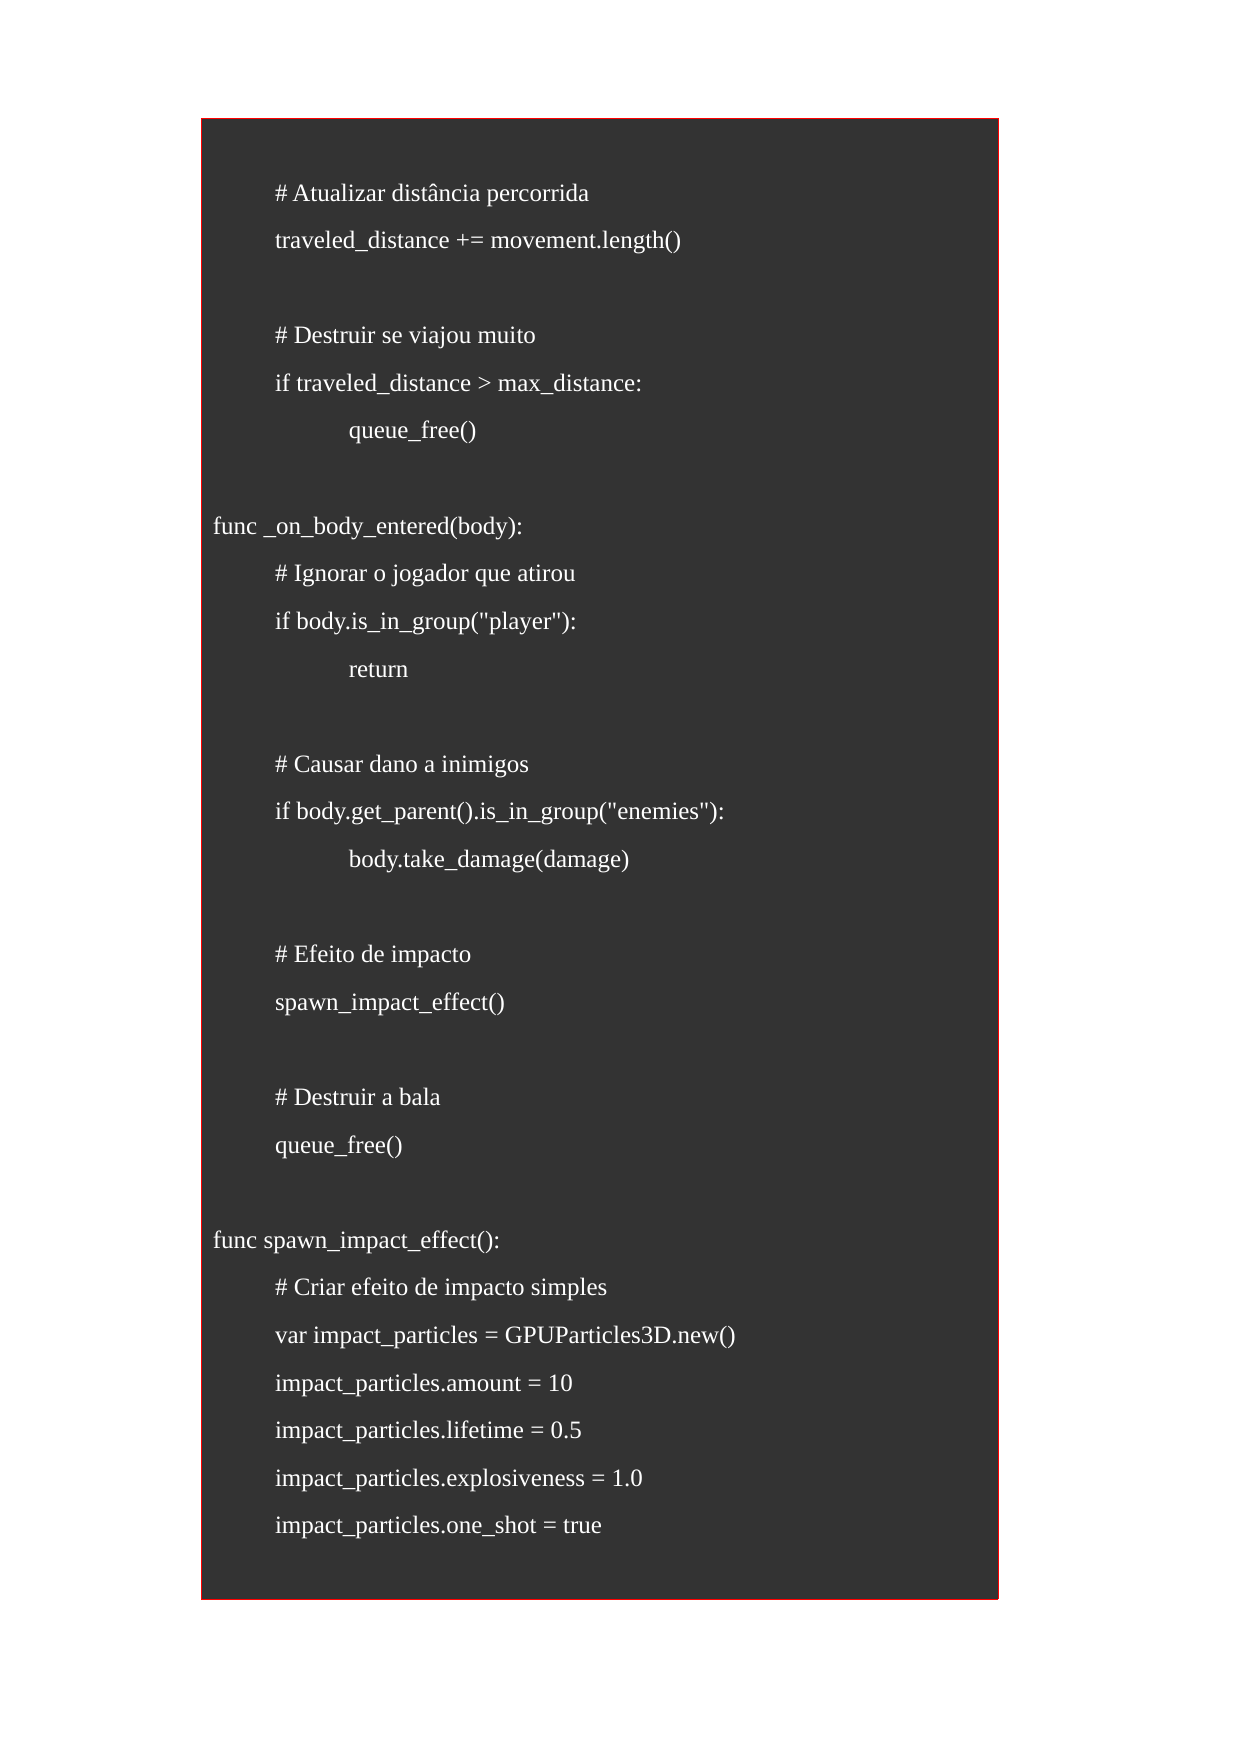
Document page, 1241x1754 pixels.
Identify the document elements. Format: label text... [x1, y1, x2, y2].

text impact_particles.amount = 10 [202, 1356, 998, 1396]
text return [202, 642, 998, 682]
text queue_free() [202, 1118, 998, 1158]
text impact_particles.explosiveness = 1.0 [202, 1451, 998, 1492]
text if body.is_in_group("player"): [202, 594, 998, 635]
text func _on_body_entered(body): [202, 499, 998, 539]
text # Efeito de impacto [202, 927, 998, 968]
text if traveled_distance > max_distance: [202, 356, 998, 397]
text impact_particles.lifetime = 0.5 [202, 1403, 998, 1444]
text # Atualizar distância percorrida [202, 166, 998, 206]
text spawn_impact_effect() [202, 975, 998, 1016]
text traveled_distance += movement.length() [202, 213, 998, 254]
text # Causar dano a inimigos [202, 737, 998, 778]
text var impact_particles = GPUParticles3D.new() [202, 1308, 998, 1349]
text # Ignorar o jogador que atirou [202, 547, 998, 587]
text body.take_damage(damage) [202, 832, 998, 873]
text func spawn_impact_effect(): [202, 1213, 998, 1254]
text impact_particles.one_shot = true [202, 1499, 998, 1539]
text queue_free() [202, 404, 998, 444]
text if body.get_parent().is_in_group("enemies"): [202, 784, 998, 825]
text # Destruir se viajou muito [202, 308, 998, 349]
text # Destruir a bala [202, 1070, 998, 1111]
text # Criar efeito de impacto simples [202, 1261, 998, 1301]
